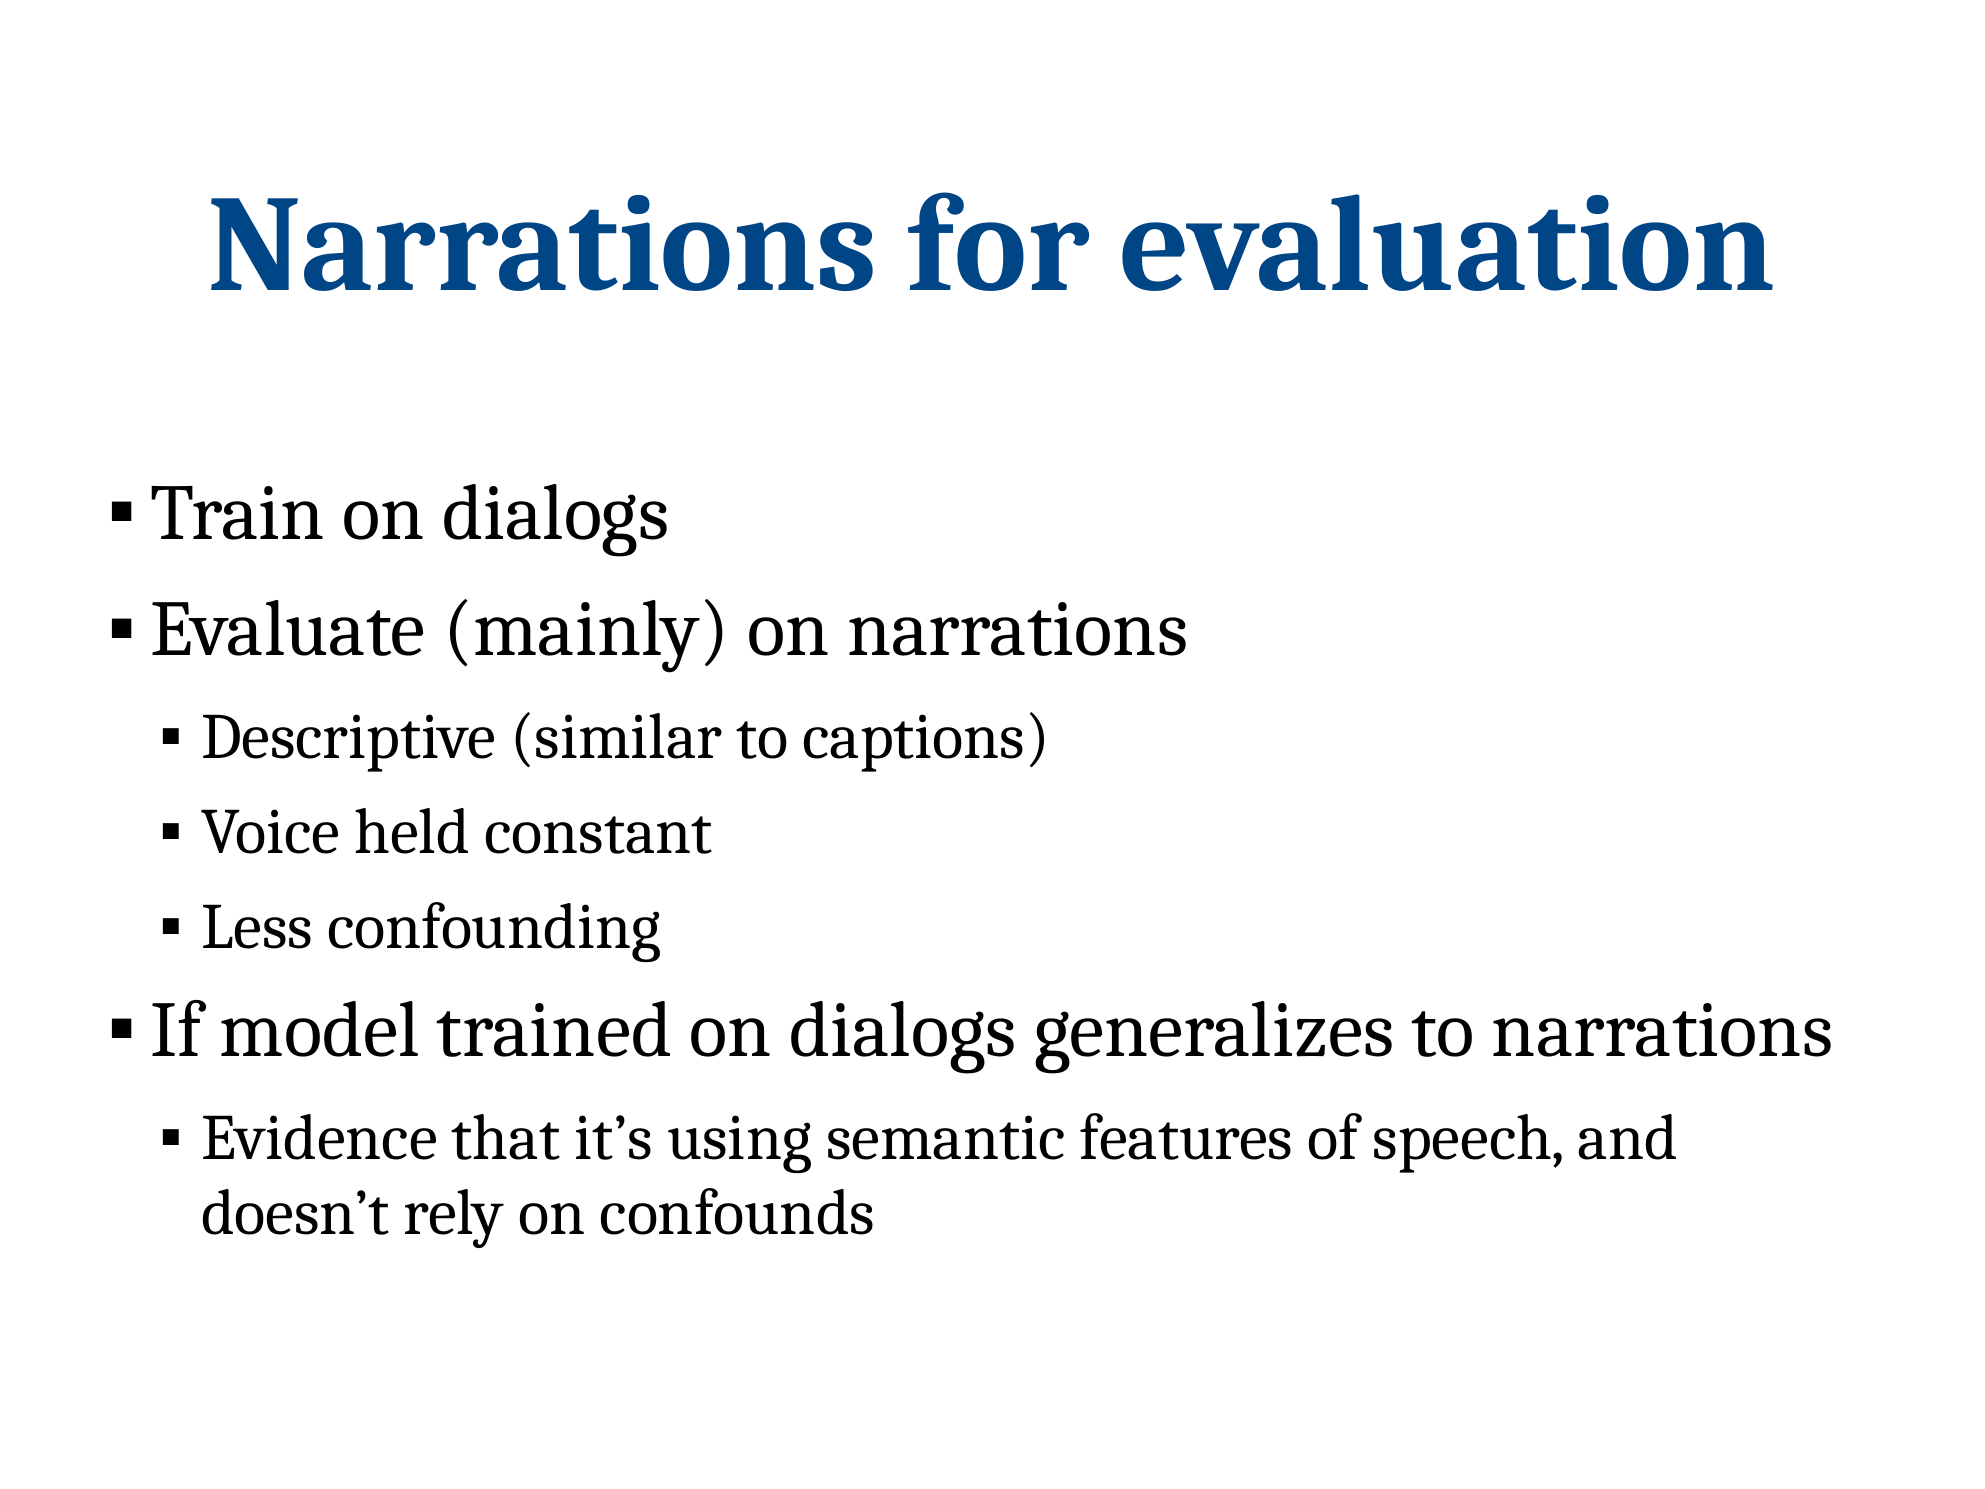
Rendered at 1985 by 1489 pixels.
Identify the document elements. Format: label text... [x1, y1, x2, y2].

list Train on dialogs Evaluate (mainly) on narrations Descriptive (similar to captions) Voice held constant Less confounding If model trained on dialogs generalizes to narrations Evidence that it’s using semantic features of speech, and doesn’t rely on confounds [99, 467, 1846, 1331]
title Narrations for evaluation [99, 59, 1885, 432]
